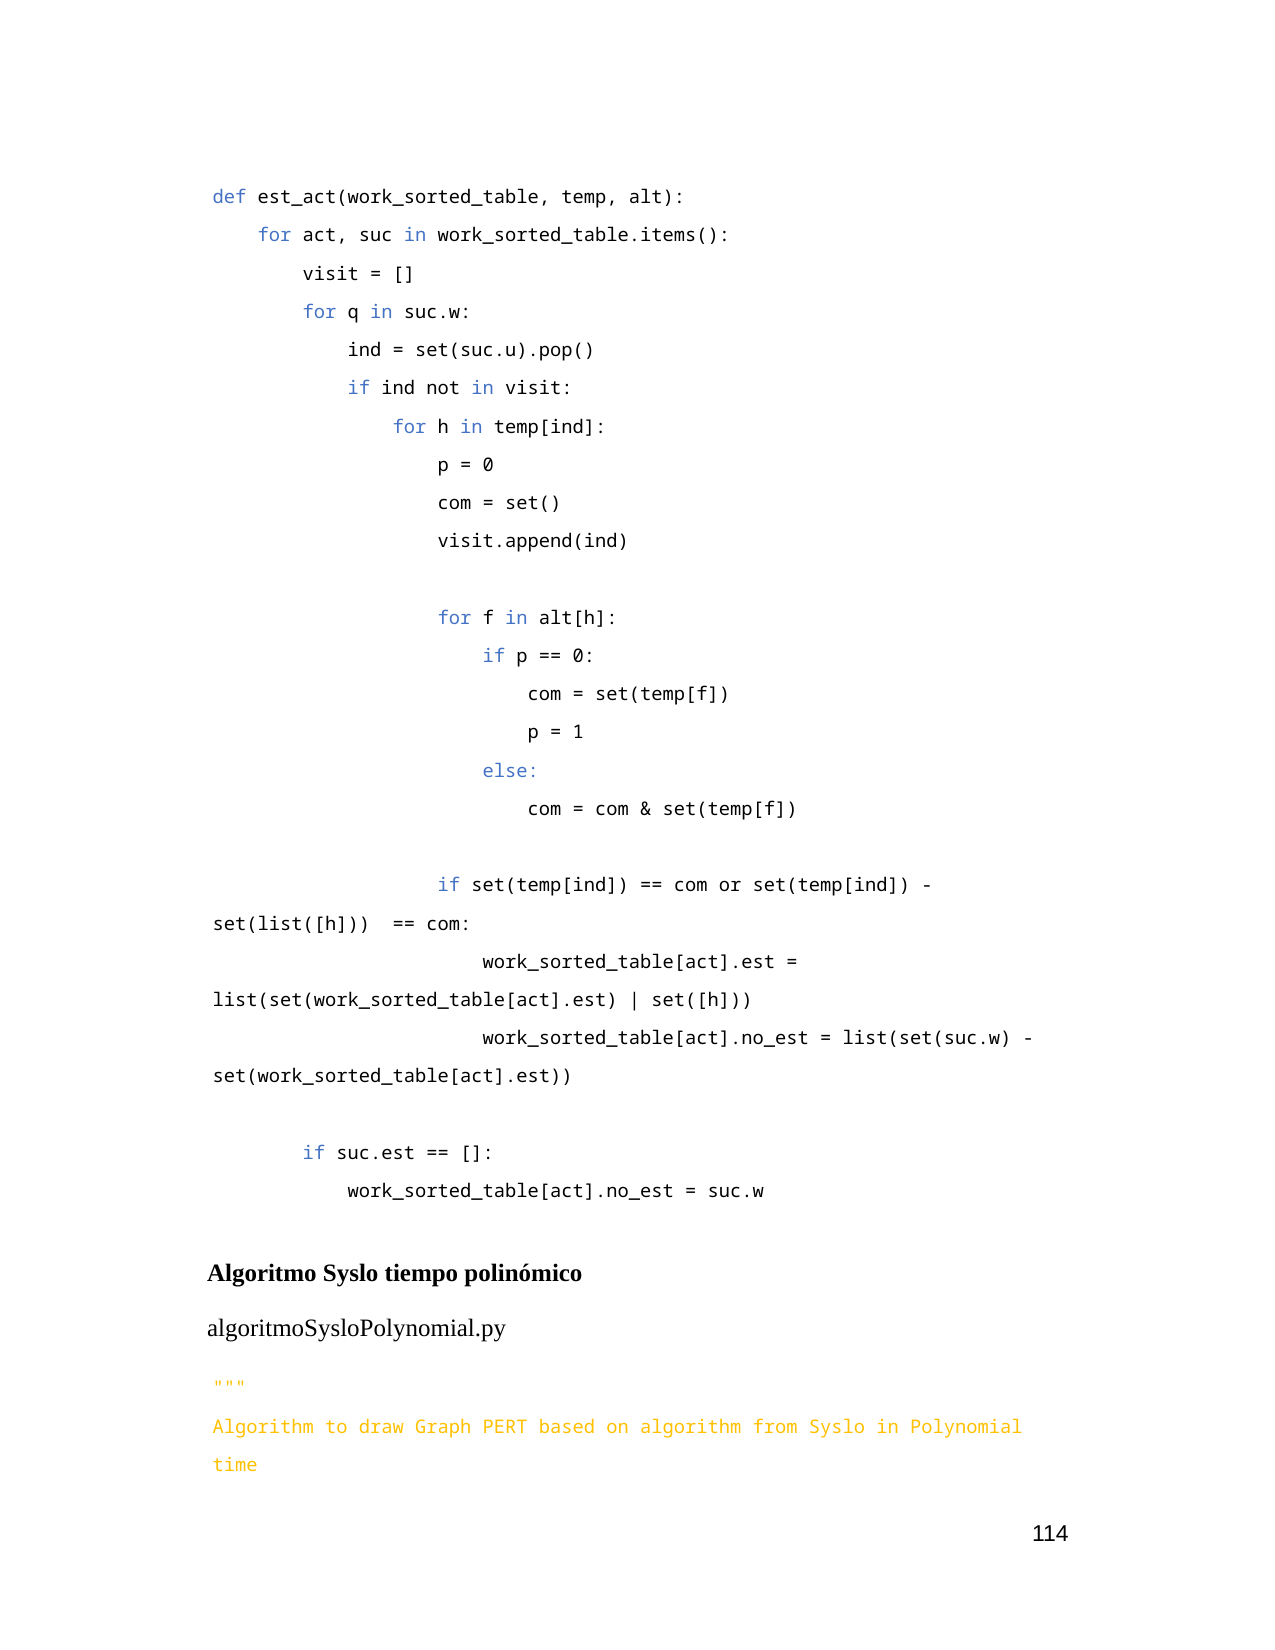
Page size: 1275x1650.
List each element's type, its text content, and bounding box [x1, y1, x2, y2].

text Algoritmo Syslo tiempo polinómico [207, 1258, 1068, 1286]
table_header """ Algorithm to draw Graph PERT based on algorithm from Syslo in Polynomial time [207, 1369, 1078, 1493]
table_header def est_act(work_sorted_table, temp, alt): for act, suc in work_sorted_table.items(): visit = [] for q in suc.w: ind = set(suc.u).pop() if ind not in visit: for h in temp[ind]: p = 0 com = set() visit.append(ind) for f in alt[h]: if p == 0: com = set(temp[f]) p = 1 else: com = com & set(temp[f]) if set(temp[ind]) == com or set(temp[ind]) - set(list([h])) == com: work_sorted_table[act].est = list(set(work_sorted_table[act].est) | set([h])) work_sorted_table[act].no_est = list(set(suc.w) - set(work_sorted_table[act].est)) if suc.est == []: work_sorted_table[act].no_est = suc.w [207, 101, 1078, 1258]
text algoritmoSysloPolynomial.py [207, 1313, 1068, 1342]
